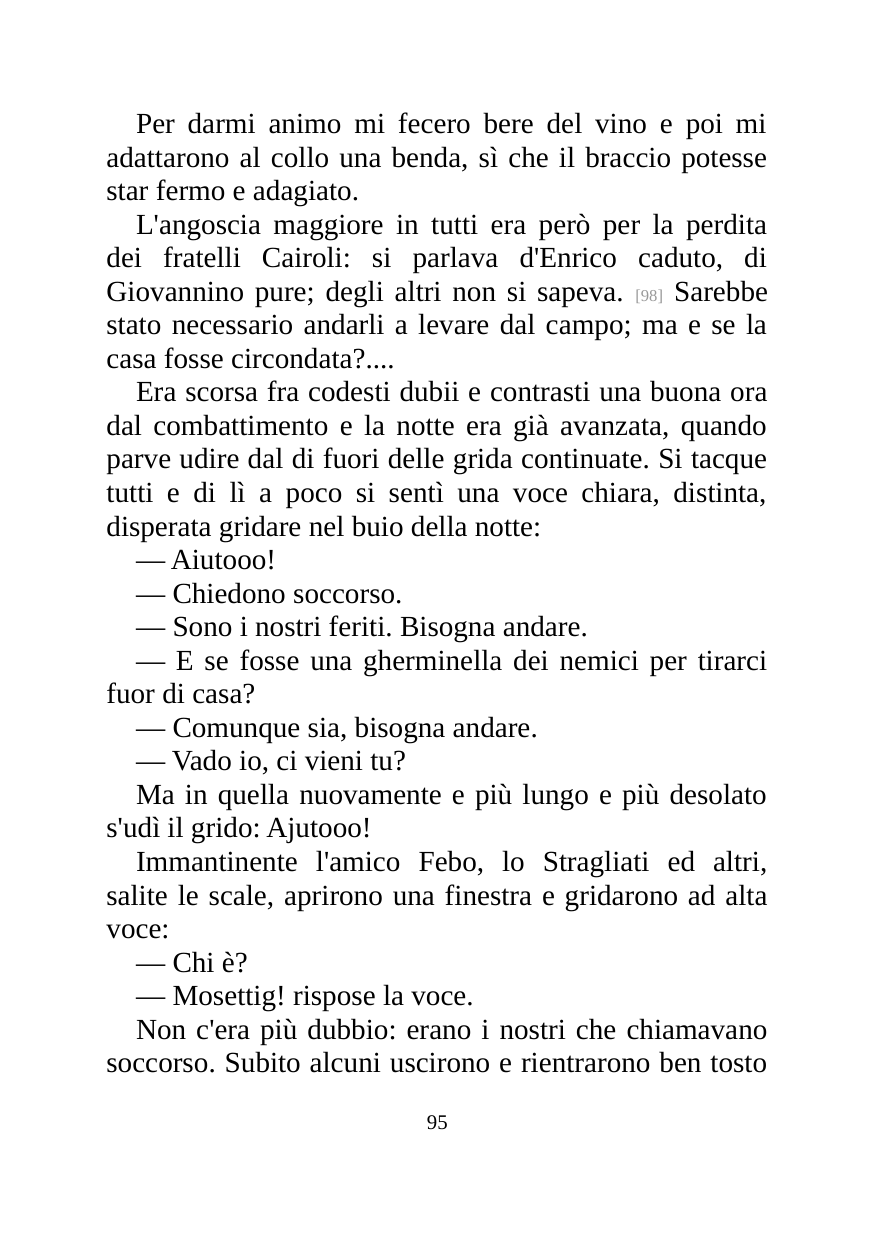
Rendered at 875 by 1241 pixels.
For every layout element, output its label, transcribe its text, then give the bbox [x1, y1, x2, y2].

text — Sono i nostri feriti. Bisogna andare. [106, 609, 768, 643]
text — Aiutooo! [106, 542, 768, 576]
text — Mosettig! rispose la voce. [106, 978, 768, 1012]
text Immantinente l'amico Febo, lo Stragliati ed altri, salite le scale, aprirono una finestra e gridarono ad alta voce: [106, 844, 768, 945]
text Ma in quella nuovamente e più lungo e più desolato s'udì il grido: Ajutooo! [106, 777, 768, 844]
text — E se fosse una gherminella dei nemici per tirarci fuor di casa? [106, 643, 768, 710]
text Per darmi animo mi fecero bere del vino e poi mi adattarono al collo una benda, sì che il braccio potesse star fermo e adagiato. [106, 106, 768, 207]
text Era scorsa fra codesti dubii e contrasti una buona ora dal combattimento e la notte era già avanzata, quando parve udire dal di fuori delle grida continuate. Si tacque tutti e di lì a poco si sentì una voce chiara, distinta, disperata gridare nel buio della notte: [106, 374, 768, 542]
text Non c'era più dubbio: erano i nostri che chiamavano soccorso. Subito alcuni uscirono e rientrarono ben tosto [106, 1012, 768, 1079]
text — Vado io, ci vieni tu? [106, 743, 768, 777]
text — Comunque sia, bisogna andare. [106, 710, 768, 743]
text L'angoscia maggiore in tutti era però per la perdita dei fratelli Cairoli: si parlava d'Enrico caduto, di Giovannino pure; degli altri non si sapeva. [98] Sarebbe stato necessario andarli a levare dal campo; ma e se la casa fosse circondata?.... [106, 207, 768, 374]
text — Chi è? [106, 945, 768, 978]
text — Chiedono soccorso. [106, 576, 768, 609]
